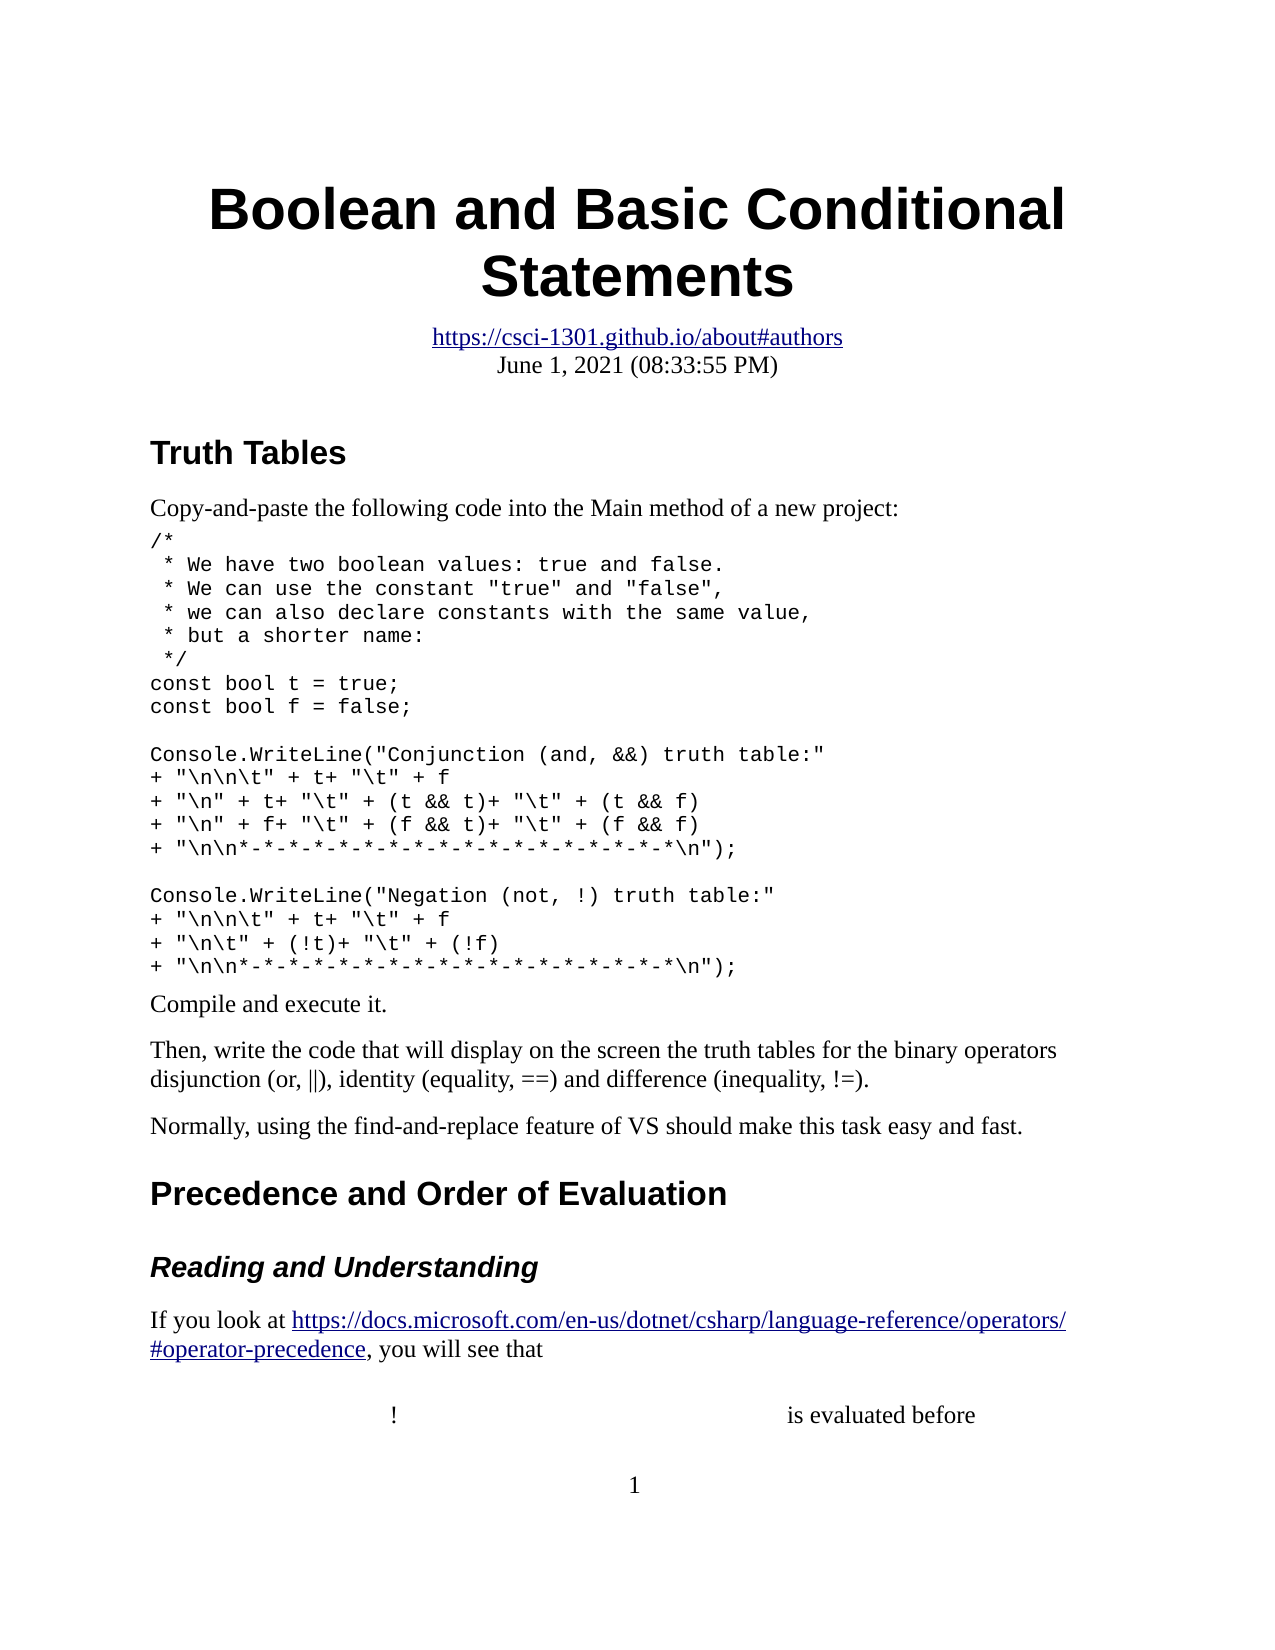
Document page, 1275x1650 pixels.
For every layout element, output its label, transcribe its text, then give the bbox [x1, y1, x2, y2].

title Boolean and Basic Conditional Statements [150, 175, 1125, 309]
text * but a shorter name: [150, 625, 1125, 649]
text Normally, using the find-and-replace feature of VS should make this task easy and fast. [150, 1111, 1125, 1140]
subtitle Precedence and Order of Evaluation [150, 1174, 1125, 1212]
text https://csci-1301.github.io/about#authors [150, 322, 1125, 350]
text Compile and execute it. [150, 989, 1125, 1018]
table_cell ! [150, 1400, 637, 1429]
subtitle Reading and Understanding [150, 1250, 1125, 1283]
text June 1, 2021 (08:33:55 PM) [150, 350, 1125, 379]
text const bool t = true; [150, 673, 1125, 696]
table_cell is evaluated before [638, 1400, 1125, 1429]
text + "\n" + t+ "\t" + (t && t)+ "\t" + (t && f) [150, 791, 1125, 814]
text Copy-and-paste the following code into the Main method of a new project: [150, 493, 1125, 522]
text Console.WriteLine("Conjunction (and, &&) truth table:" [150, 743, 1125, 767]
text /* [150, 531, 1125, 554]
text + "\n\n\t" + t+ "\t" + f [150, 767, 1125, 791]
table_header [150, 1371, 637, 1400]
text Then, write the code that will display on the screen the truth tables for the binary operators disjunction (or, ||), identity (equality, ==) and difference (inequality, !=). [150, 1036, 1125, 1093]
text + "\n\n\t" + t+ "\t" + f [150, 909, 1125, 933]
text If you look at https://docs.microsoft.com/en-us/dotnet/csharp/language-reference/operators/#operator-precedence, you will see that [150, 1305, 1125, 1362]
table_header [638, 1371, 1125, 1400]
text + "\n\n*-*-*-*-*-*-*-*-*-*-*-*-*-*-*-*-*-*\n"); [150, 838, 1125, 862]
text + "\n\n*-*-*-*-*-*-*-*-*-*-*-*-*-*-*-*-*-*\n"); [150, 956, 1125, 980]
text + "\n\t" + (!t)+ "\t" + (!f) [150, 933, 1125, 956]
text * We have two boolean values: true and false. [150, 554, 1125, 578]
text + "\n" + f+ "\t" + (f && t)+ "\t" + (f && f) [150, 814, 1125, 838]
subtitle Truth Tables [150, 433, 1125, 472]
text */ [150, 649, 1125, 673]
text Console.WriteLine("Negation (not, !) truth table:" [150, 885, 1125, 909]
text * We can use the constant "true" and "false", [150, 578, 1125, 602]
text const bool f = false; [150, 696, 1125, 720]
text * we can also declare constants with the same value, [150, 602, 1125, 625]
